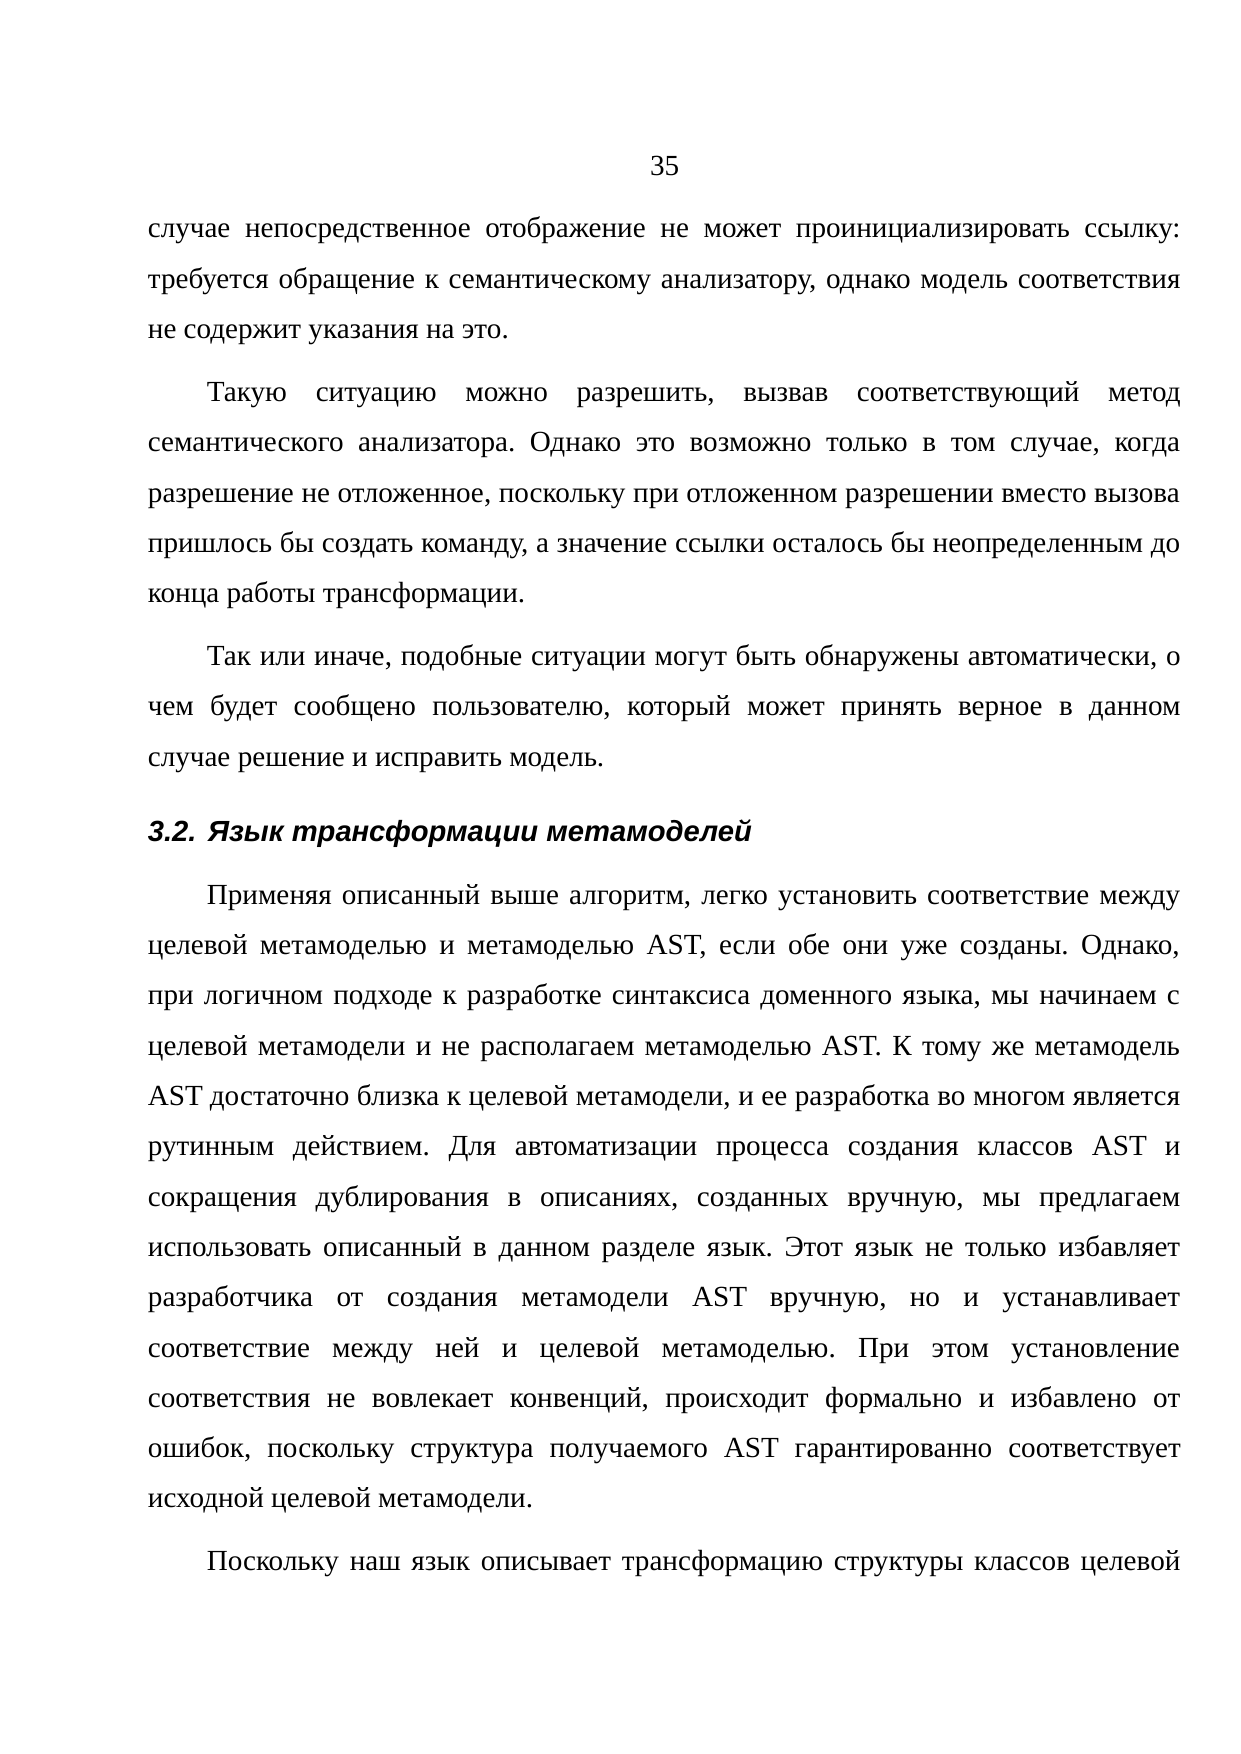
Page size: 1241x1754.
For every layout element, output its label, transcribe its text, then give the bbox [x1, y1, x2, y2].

text Так или иначе, подобные ситуации могут быть обнаружены автоматически, о чем будет сообщено пользователю, который может принять верное в данном случае решение и исправить модель. [148, 638, 1181, 772]
text Применяя описанный выше алгоритм, легко установить соответствие между целевой метамоделью и метамоделью AST, если обе они уже созданы. Однако, при логичном подходе к разработке синтаксиса доменного языка, мы начинаем с целевой метамодели и не располагаем метамоделью AST. К тому же метамодель AST достаточно близка к целевой метамодели, и ее разработка во многом является рутинным действием. Для автоматизации процесса создания классов AST и сокращения дублирования в описаниях, созданных вручную, мы предлагаем использовать описанный в данном разделе язык. Этот язык не только избавляет разработчика от создания метамодели AST вручную, но и устанавливает соответствие между ней и целевой метамоделью. При этом установление соответствия не вовлекает конвенций, происходит формально и избавлено от ошибок, поскольку структура получаемого AST гарантированно соответствует исходной целевой метамодели. [148, 877, 1181, 1514]
text случае непосредственное отображение не может проинициализировать ссылку: требуется обращение к семантическому анализатору, однако модель соответствия не содержит указания на это. [148, 211, 1181, 345]
subtitle Язык трансформации метамоделей [148, 814, 1181, 848]
text Такую ситуацию можно разрешить, вызвав соответствующий метод семантического анализатора. Однако это возможно только в том случае, когда разрешение не отложенное, поскольку при отложенном разрешении вместо вызова пришлось бы создать команду, а значение ссылки осталось бы неопределенным до конца работы трансформации. [148, 374, 1181, 609]
text Поскольку наш язык описывает трансформацию структуры классов целевой [148, 1543, 1181, 1577]
